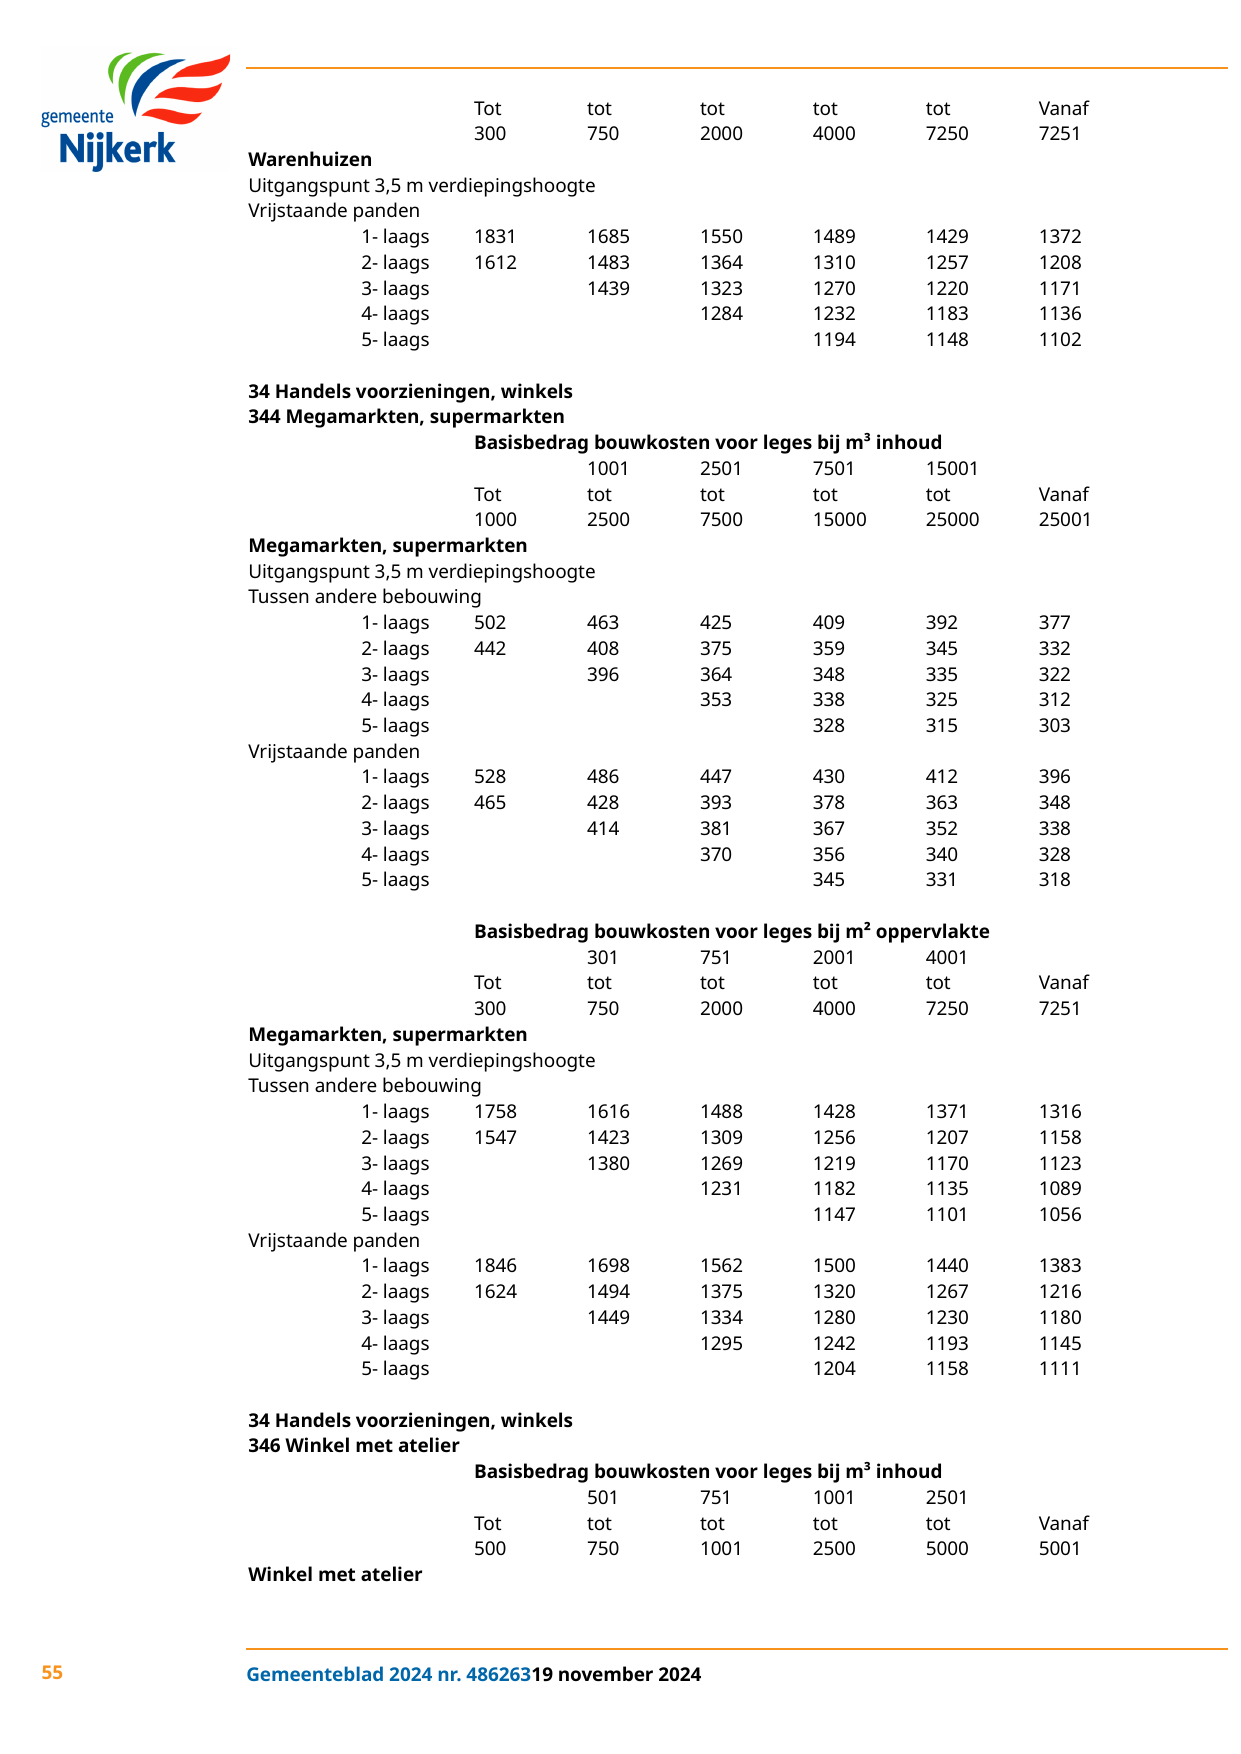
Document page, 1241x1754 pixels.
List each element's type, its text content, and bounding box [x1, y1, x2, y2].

table_cell [361, 1484, 474, 1510]
table_cell tot [700, 481, 813, 506]
table_cell 1846 [474, 1253, 587, 1278]
table_cell [248, 790, 361, 815]
table_cell Uitgangspunt 3,5 m verdiepingshoogte [248, 172, 700, 198]
table_cell 367 [813, 815, 926, 841]
table_cell [361, 506, 474, 532]
table_cell 502 [474, 609, 587, 635]
table_cell 392 [926, 609, 1038, 635]
table_cell [248, 301, 361, 326]
table_cell [248, 506, 361, 532]
table_cell 1135 [926, 1175, 1038, 1201]
table_cell [587, 1175, 700, 1201]
table_cell 750 [587, 121, 700, 146]
table_cell 345 [813, 867, 926, 892]
table_cell [1039, 944, 1152, 969]
table_cell [248, 918, 361, 944]
table_cell [248, 841, 361, 867]
table_cell [248, 224, 361, 249]
table_cell 430 [813, 764, 926, 789]
table_cell 344 Megamarkten, supermarkten [248, 404, 700, 429]
table_cell 328 [813, 712, 926, 738]
table_cell tot [813, 481, 926, 506]
table_cell [813, 893, 926, 918]
table_cell 1183 [926, 301, 1038, 326]
table_cell 331 [926, 867, 1038, 892]
table_cell Megamarkten, supermarkten [248, 532, 587, 558]
table_cell [361, 1536, 474, 1561]
table_cell [700, 378, 813, 403]
table_cell [474, 1175, 587, 1201]
table_cell [926, 1047, 1038, 1072]
table_cell [474, 1561, 587, 1587]
table_cell [700, 867, 813, 892]
table_cell 356 [813, 841, 926, 867]
table_cell 2- laags [361, 790, 474, 815]
table_cell [474, 275, 587, 301]
table_cell [587, 712, 700, 738]
table_cell 1256 [813, 1124, 926, 1150]
table_cell 1171 [1039, 275, 1152, 301]
table_cell [587, 326, 700, 352]
table_cell 346 Winkel met atelier [248, 1433, 587, 1458]
table_cell [700, 404, 813, 429]
table_cell 328 [1039, 841, 1152, 867]
table_cell 751 [700, 944, 813, 969]
table_cell Vanaf [1039, 95, 1152, 121]
table_cell [700, 1561, 813, 1587]
table_cell [587, 893, 700, 918]
table_cell 378 [813, 790, 926, 815]
table_cell [474, 1201, 587, 1227]
table_cell [813, 172, 926, 198]
table_cell [248, 1201, 361, 1227]
table_cell [813, 738, 926, 764]
table_cell [813, 404, 926, 429]
table_cell Warenhuizen [248, 146, 474, 172]
table_cell [587, 1330, 700, 1356]
table_cell [361, 893, 474, 918]
table_cell Tot [474, 481, 587, 506]
table_cell 363 [926, 790, 1038, 815]
table_cell Tot [474, 95, 587, 121]
table_cell [926, 1433, 1038, 1458]
table_cell [926, 584, 1038, 609]
table_cell [700, 738, 813, 764]
table_cell [587, 146, 700, 172]
table_cell [700, 1356, 813, 1381]
table_cell 4- laags [361, 1175, 474, 1201]
table_cell [700, 1073, 813, 1098]
table_cell [813, 352, 926, 378]
table_cell 4000 [813, 995, 926, 1021]
table_cell [248, 893, 361, 918]
table_cell 442 [474, 635, 587, 661]
table_cell [1039, 893, 1152, 918]
table_cell 1372 [1039, 224, 1152, 249]
table_cell [361, 1510, 474, 1536]
table_cell 1231 [700, 1175, 813, 1201]
table_cell [700, 352, 813, 378]
table_cell [474, 1484, 587, 1510]
table_cell 335 [926, 661, 1038, 687]
table_cell [587, 1356, 700, 1381]
table_cell [248, 815, 361, 841]
table_cell Vrijstaande panden [248, 1227, 474, 1253]
table_cell 338 [813, 687, 926, 712]
table_cell 5- laags [361, 1201, 474, 1227]
table_cell 393 [700, 790, 813, 815]
table_cell tot [587, 1510, 700, 1536]
table_cell 1439 [587, 275, 700, 301]
table_cell [1039, 532, 1152, 558]
table_cell 465 [474, 790, 587, 815]
table_cell [813, 146, 926, 172]
table_cell 1001 [813, 1484, 926, 1510]
table_cell [361, 918, 474, 944]
table_cell [248, 1484, 361, 1510]
table_cell [474, 841, 587, 867]
table_cell 15001 [926, 455, 1038, 481]
table_cell [361, 95, 474, 121]
table_cell 377 [1039, 609, 1152, 635]
table_cell [700, 1227, 813, 1253]
table_cell Uitgangspunt 3,5 m verdiepingshoogte [248, 558, 700, 584]
table_cell 1270 [813, 275, 926, 301]
table_cell 1685 [587, 224, 700, 249]
table_cell 1280 [813, 1304, 926, 1330]
table_cell 1380 [587, 1150, 700, 1175]
table_cell 1230 [926, 1304, 1038, 1330]
table_cell 3- laags [361, 661, 474, 687]
table_cell 312 [1039, 687, 1152, 712]
table_cell 1383 [1039, 1253, 1152, 1278]
table_cell [248, 1536, 361, 1561]
table_cell 364 [700, 661, 813, 687]
table_cell Vrijstaande panden [248, 198, 474, 223]
table_cell [248, 995, 361, 1021]
table_cell [248, 95, 361, 121]
table_cell [361, 995, 474, 1021]
table_cell [248, 455, 361, 481]
table_cell tot [700, 970, 813, 995]
table_cell [248, 1459, 361, 1484]
table_cell 7251 [1039, 995, 1152, 1021]
table_cell 1158 [1039, 1124, 1152, 1150]
table_cell 2- laags [361, 1124, 474, 1150]
table_cell [926, 1021, 1038, 1047]
table_cell 1204 [813, 1356, 926, 1381]
table_cell 500 [474, 1536, 587, 1561]
table_cell 5000 [926, 1536, 1038, 1561]
table_cell 1371 [926, 1098, 1038, 1124]
table_cell 5- laags [361, 712, 474, 738]
table_cell 1242 [813, 1330, 926, 1356]
table_cell 1136 [1039, 301, 1152, 326]
table_cell [474, 867, 587, 892]
table_cell [248, 764, 361, 789]
table_cell [1039, 146, 1152, 172]
table_cell [587, 1433, 700, 1458]
table_cell [700, 1433, 813, 1458]
table_cell [813, 584, 926, 609]
table_cell [248, 1356, 361, 1381]
table_cell 338 [1039, 815, 1152, 841]
table_cell 25000 [926, 506, 1038, 532]
table_cell 412 [926, 764, 1038, 789]
table_cell 1547 [474, 1124, 587, 1150]
table_cell 7501 [813, 455, 926, 481]
table_cell [248, 1098, 361, 1124]
table_cell [587, 841, 700, 867]
table_cell [474, 944, 587, 969]
table_cell [361, 455, 474, 481]
table_cell [248, 275, 361, 301]
table_cell 34 Handels voorzieningen, winkels [248, 1407, 700, 1433]
table_cell [1039, 738, 1152, 764]
table_cell tot [926, 970, 1038, 995]
table_cell [587, 1021, 700, 1047]
table_cell Vanaf [1039, 1510, 1152, 1536]
table_cell [813, 1047, 926, 1072]
table_cell 322 [1039, 661, 1152, 687]
table_cell [926, 532, 1038, 558]
table_cell 300 [474, 995, 587, 1021]
table_cell 486 [587, 764, 700, 789]
table_cell [248, 635, 361, 661]
table_cell 2- laags [361, 1278, 474, 1304]
table_cell Uitgangspunt 3,5 m verdiepingshoogte [248, 1047, 700, 1072]
table_cell 303 [1039, 712, 1152, 738]
table_cell [926, 1381, 1038, 1407]
table_cell [700, 1407, 813, 1433]
table_cell [1039, 378, 1152, 403]
table_cell [926, 738, 1038, 764]
table_cell 1180 [1039, 1304, 1152, 1330]
table_cell [248, 352, 361, 378]
table_cell 750 [587, 1536, 700, 1561]
table_cell [700, 1047, 813, 1072]
table_cell 1102 [1039, 326, 1152, 352]
table_cell [248, 121, 361, 146]
table_cell [926, 1073, 1038, 1098]
table_cell 5- laags [361, 867, 474, 892]
table_cell 15000 [813, 506, 926, 532]
table_cell [361, 121, 474, 146]
table_cell 1449 [587, 1304, 700, 1330]
table_cell 1001 [700, 1536, 813, 1561]
table_cell [474, 738, 587, 764]
table_cell [248, 712, 361, 738]
table_cell [361, 1381, 474, 1407]
table_cell 1310 [813, 249, 926, 275]
table_cell 1494 [587, 1278, 700, 1304]
table_cell Winkel met atelier [248, 1561, 474, 1587]
table_cell 1208 [1039, 249, 1152, 275]
table_cell 2501 [700, 455, 813, 481]
table_cell 1- laags [361, 1098, 474, 1124]
table_cell tot [587, 970, 700, 995]
table_cell Basisbedrag bouwkosten voor leges bij m³ inhoud [474, 1459, 1038, 1484]
table_cell [248, 1253, 361, 1278]
table_cell 359 [813, 635, 926, 661]
table_cell 2000 [700, 995, 813, 1021]
table_cell [926, 198, 1038, 223]
table_cell Tussen andere bebouwing [248, 1073, 587, 1098]
table_cell [587, 584, 700, 609]
table_cell 1364 [700, 249, 813, 275]
table_cell [1039, 1459, 1152, 1484]
table_cell 300 [474, 121, 587, 146]
table_cell 1624 [474, 1278, 587, 1304]
table_cell tot [700, 95, 813, 121]
table_cell 4- laags [361, 841, 474, 867]
table_cell Tussen andere bebouwing [248, 584, 587, 609]
table_cell [926, 172, 1038, 198]
table_cell 7250 [926, 995, 1038, 1021]
table_cell [248, 1124, 361, 1150]
table_cell 425 [700, 609, 813, 635]
table_cell 1194 [813, 326, 926, 352]
table_cell [474, 1227, 587, 1253]
table_cell 1423 [587, 1124, 700, 1150]
table_cell 447 [700, 764, 813, 789]
table_cell [926, 404, 1038, 429]
table_cell [1039, 1073, 1152, 1098]
table_cell 301 [587, 944, 700, 969]
table_cell [474, 712, 587, 738]
table_cell [926, 378, 1038, 403]
table_cell 1483 [587, 249, 700, 275]
table_cell [587, 1073, 700, 1098]
table_cell tot [813, 95, 926, 121]
table_cell 1831 [474, 224, 587, 249]
table_cell Basisbedrag bouwkosten voor leges bij m³ inhoud [474, 429, 1038, 455]
table_cell [248, 1330, 361, 1356]
table_cell [813, 1227, 926, 1253]
table_cell [587, 1381, 700, 1407]
table_cell [813, 1021, 926, 1047]
table_cell 34 Handels voorzieningen, winkels [248, 378, 700, 403]
table_cell [700, 172, 813, 198]
table_cell 345 [926, 635, 1038, 661]
table_cell [1039, 352, 1152, 378]
table_cell 1334 [700, 1304, 813, 1330]
table_cell 3- laags [361, 275, 474, 301]
table_cell [813, 1561, 926, 1587]
table_cell 4000 [813, 121, 926, 146]
table_cell 2500 [587, 506, 700, 532]
table_cell 353 [700, 687, 813, 712]
table_cell 3- laags [361, 815, 474, 841]
table_cell 25001 [1039, 506, 1152, 532]
table_cell [700, 1381, 813, 1407]
table_cell [1039, 404, 1152, 429]
table_cell [700, 893, 813, 918]
table_cell 1375 [700, 1278, 813, 1304]
table_cell [474, 198, 587, 223]
table_cell 1220 [926, 275, 1038, 301]
table_cell 1320 [813, 1278, 926, 1304]
table_cell [248, 481, 361, 506]
table_cell 1323 [700, 275, 813, 301]
table_cell 3- laags [361, 1304, 474, 1330]
picture [41, 47, 231, 172]
table_cell Vanaf [1039, 481, 1152, 506]
table_cell Vrijstaande panden [248, 738, 474, 764]
table_cell [248, 609, 361, 635]
table_cell 325 [926, 687, 1038, 712]
table_cell [1039, 558, 1152, 584]
table_cell Tot [474, 1510, 587, 1536]
table_cell [248, 1150, 361, 1175]
table_cell 1- laags [361, 1253, 474, 1278]
table_cell [926, 352, 1038, 378]
table_cell 1269 [700, 1150, 813, 1175]
table_cell [926, 146, 1038, 172]
table_cell [474, 893, 587, 918]
table_cell 1216 [1039, 1278, 1152, 1304]
table_cell [813, 1433, 926, 1458]
table_cell [587, 1561, 700, 1587]
table_cell 750 [587, 995, 700, 1021]
table_cell [587, 867, 700, 892]
table_cell 1428 [813, 1098, 926, 1124]
table_cell [474, 661, 587, 687]
table_cell 1758 [474, 1098, 587, 1124]
table_cell 1170 [926, 1150, 1038, 1175]
table_cell Vanaf [1039, 970, 1152, 995]
table_cell [474, 687, 587, 712]
table_cell tot [587, 95, 700, 121]
table_cell [1039, 584, 1152, 609]
table_cell [587, 532, 700, 558]
table_cell [700, 1201, 813, 1227]
table_cell [248, 867, 361, 892]
table_cell [474, 146, 587, 172]
table_cell 2- laags [361, 635, 474, 661]
table_cell [1039, 429, 1152, 455]
table_cell 2001 [813, 944, 926, 969]
table_cell 1- laags [361, 224, 474, 249]
table_cell [1039, 1561, 1152, 1587]
table_cell 1056 [1039, 1201, 1152, 1227]
table_cell 315 [926, 712, 1038, 738]
table_cell [1039, 1433, 1152, 1458]
table_cell 2- laags [361, 249, 474, 275]
table_cell 1- laags [361, 609, 474, 635]
table_cell [474, 455, 587, 481]
table_cell 1089 [1039, 1175, 1152, 1201]
table_cell tot [587, 481, 700, 506]
table_cell 1309 [700, 1124, 813, 1150]
table_cell 370 [700, 841, 813, 867]
table_cell 1429 [926, 224, 1038, 249]
table_cell [926, 893, 1038, 918]
table_cell 1316 [1039, 1098, 1152, 1124]
table_cell 1550 [700, 224, 813, 249]
table_cell [1039, 198, 1152, 223]
table_cell 7500 [700, 506, 813, 532]
table_cell [1039, 1407, 1152, 1433]
table_cell 348 [813, 661, 926, 687]
table_cell 1001 [587, 455, 700, 481]
table_cell [587, 352, 700, 378]
table_cell 1488 [700, 1098, 813, 1124]
table_cell 1193 [926, 1330, 1038, 1356]
table_cell 5- laags [361, 1356, 474, 1381]
table_cell 1284 [700, 301, 813, 326]
table_cell 1145 [1039, 1330, 1152, 1356]
table_cell 414 [587, 815, 700, 841]
table_cell [1039, 1047, 1152, 1072]
table_cell 340 [926, 841, 1038, 867]
table_cell [248, 429, 361, 455]
table_cell tot [926, 1510, 1038, 1536]
table_cell [926, 1407, 1038, 1433]
table_cell 1562 [700, 1253, 813, 1278]
table_cell tot [813, 970, 926, 995]
table_cell 1147 [813, 1201, 926, 1227]
table_cell [813, 532, 926, 558]
table_cell 408 [587, 635, 700, 661]
table_cell 2501 [926, 1484, 1038, 1510]
table_cell tot [926, 481, 1038, 506]
table_cell [700, 326, 813, 352]
table_cell 1257 [926, 249, 1038, 275]
table_cell 396 [1039, 764, 1152, 789]
table_cell 3- laags [361, 1150, 474, 1175]
table_cell [248, 1278, 361, 1304]
table_cell [700, 532, 813, 558]
table_cell 4- laags [361, 1330, 474, 1356]
table_cell [926, 558, 1038, 584]
table_cell [1039, 455, 1152, 481]
table_cell 1698 [587, 1253, 700, 1278]
table_cell [587, 738, 700, 764]
table_cell 5001 [1039, 1536, 1152, 1561]
table_cell Megamarkten, supermarkten [248, 1021, 587, 1047]
table_cell 1123 [1039, 1150, 1152, 1175]
table_cell 1111 [1039, 1356, 1152, 1381]
table_cell 1000 [474, 506, 587, 532]
table_cell 1207 [926, 1124, 1038, 1150]
table_cell 1616 [587, 1098, 700, 1124]
table_cell 501 [587, 1484, 700, 1510]
table_cell [248, 687, 361, 712]
table_cell [813, 1407, 926, 1433]
table_cell [813, 558, 926, 584]
table_cell [248, 249, 361, 275]
table_cell [1039, 1021, 1152, 1047]
table_cell 428 [587, 790, 700, 815]
table_cell 1148 [926, 326, 1038, 352]
table_cell 2000 [700, 121, 813, 146]
table_cell [813, 378, 926, 403]
table_cell Tot [474, 970, 587, 995]
table_cell 332 [1039, 635, 1152, 661]
table_cell tot [700, 1510, 813, 1536]
table_cell [248, 661, 361, 687]
table_cell [926, 1227, 1038, 1253]
table_cell tot [926, 95, 1038, 121]
table_cell [700, 146, 813, 172]
table_cell 1101 [926, 1201, 1038, 1227]
table_cell [474, 1304, 587, 1330]
table_cell 4001 [926, 944, 1038, 969]
table_cell [587, 687, 700, 712]
table_cell 381 [700, 815, 813, 841]
table_cell [1039, 1381, 1152, 1407]
table_cell [587, 301, 700, 326]
table_cell [813, 198, 926, 223]
table_cell [813, 1073, 926, 1098]
table_cell [361, 429, 474, 455]
table_cell tot [813, 1510, 926, 1536]
table_cell [248, 1510, 361, 1536]
table_cell [1039, 1484, 1152, 1510]
table_cell 409 [813, 609, 926, 635]
table_cell 4- laags [361, 301, 474, 326]
table_cell [926, 1561, 1038, 1587]
table_cell 1489 [813, 224, 926, 249]
table_cell 1295 [700, 1330, 813, 1356]
table_cell [700, 198, 813, 223]
table_cell [361, 970, 474, 995]
table_cell [248, 944, 361, 969]
table_cell [474, 1150, 587, 1175]
table_cell 7250 [926, 121, 1038, 146]
table_cell 352 [926, 815, 1038, 841]
table_cell [474, 815, 587, 841]
table_cell 1232 [813, 301, 926, 326]
table_cell 396 [587, 661, 700, 687]
table_cell 1612 [474, 249, 587, 275]
table_cell 1219 [813, 1150, 926, 1175]
table_cell 5- laags [361, 326, 474, 352]
table_cell [248, 970, 361, 995]
table_cell [1039, 172, 1152, 198]
table_cell 1- laags [361, 764, 474, 789]
table_cell 1182 [813, 1175, 926, 1201]
table_cell [474, 352, 587, 378]
table_cell 4- laags [361, 687, 474, 712]
table_cell [700, 558, 813, 584]
table_cell 463 [587, 609, 700, 635]
table_cell [361, 352, 474, 378]
table_cell [700, 1021, 813, 1047]
table_cell [248, 1304, 361, 1330]
table_cell 751 [700, 1484, 813, 1510]
table_cell 2500 [813, 1536, 926, 1561]
table_cell Basisbedrag bouwkosten voor leges bij m² oppervlakte [474, 918, 1152, 944]
table_cell [587, 1201, 700, 1227]
table_cell [700, 712, 813, 738]
table_cell [813, 1381, 926, 1407]
table_cell [587, 1227, 700, 1253]
table_cell [700, 584, 813, 609]
table_cell 348 [1039, 790, 1152, 815]
table_cell [474, 326, 587, 352]
table_cell [361, 944, 474, 969]
table_cell 375 [700, 635, 813, 661]
table_cell [474, 1356, 587, 1381]
table_cell [1039, 1227, 1152, 1253]
table_cell [248, 326, 361, 352]
table_cell [248, 1381, 361, 1407]
table_cell 1158 [926, 1356, 1038, 1381]
table_cell [474, 1381, 587, 1407]
table_cell 1267 [926, 1278, 1038, 1304]
table_cell [361, 1459, 474, 1484]
table_cell 318 [1039, 867, 1152, 892]
table_cell 528 [474, 764, 587, 789]
table_cell [587, 198, 700, 223]
table_cell [361, 481, 474, 506]
table_cell 1500 [813, 1253, 926, 1278]
table_cell [248, 1175, 361, 1201]
table_cell 7251 [1039, 121, 1152, 146]
table_cell [474, 1330, 587, 1356]
table_cell 1440 [926, 1253, 1038, 1278]
table_cell [474, 301, 587, 326]
